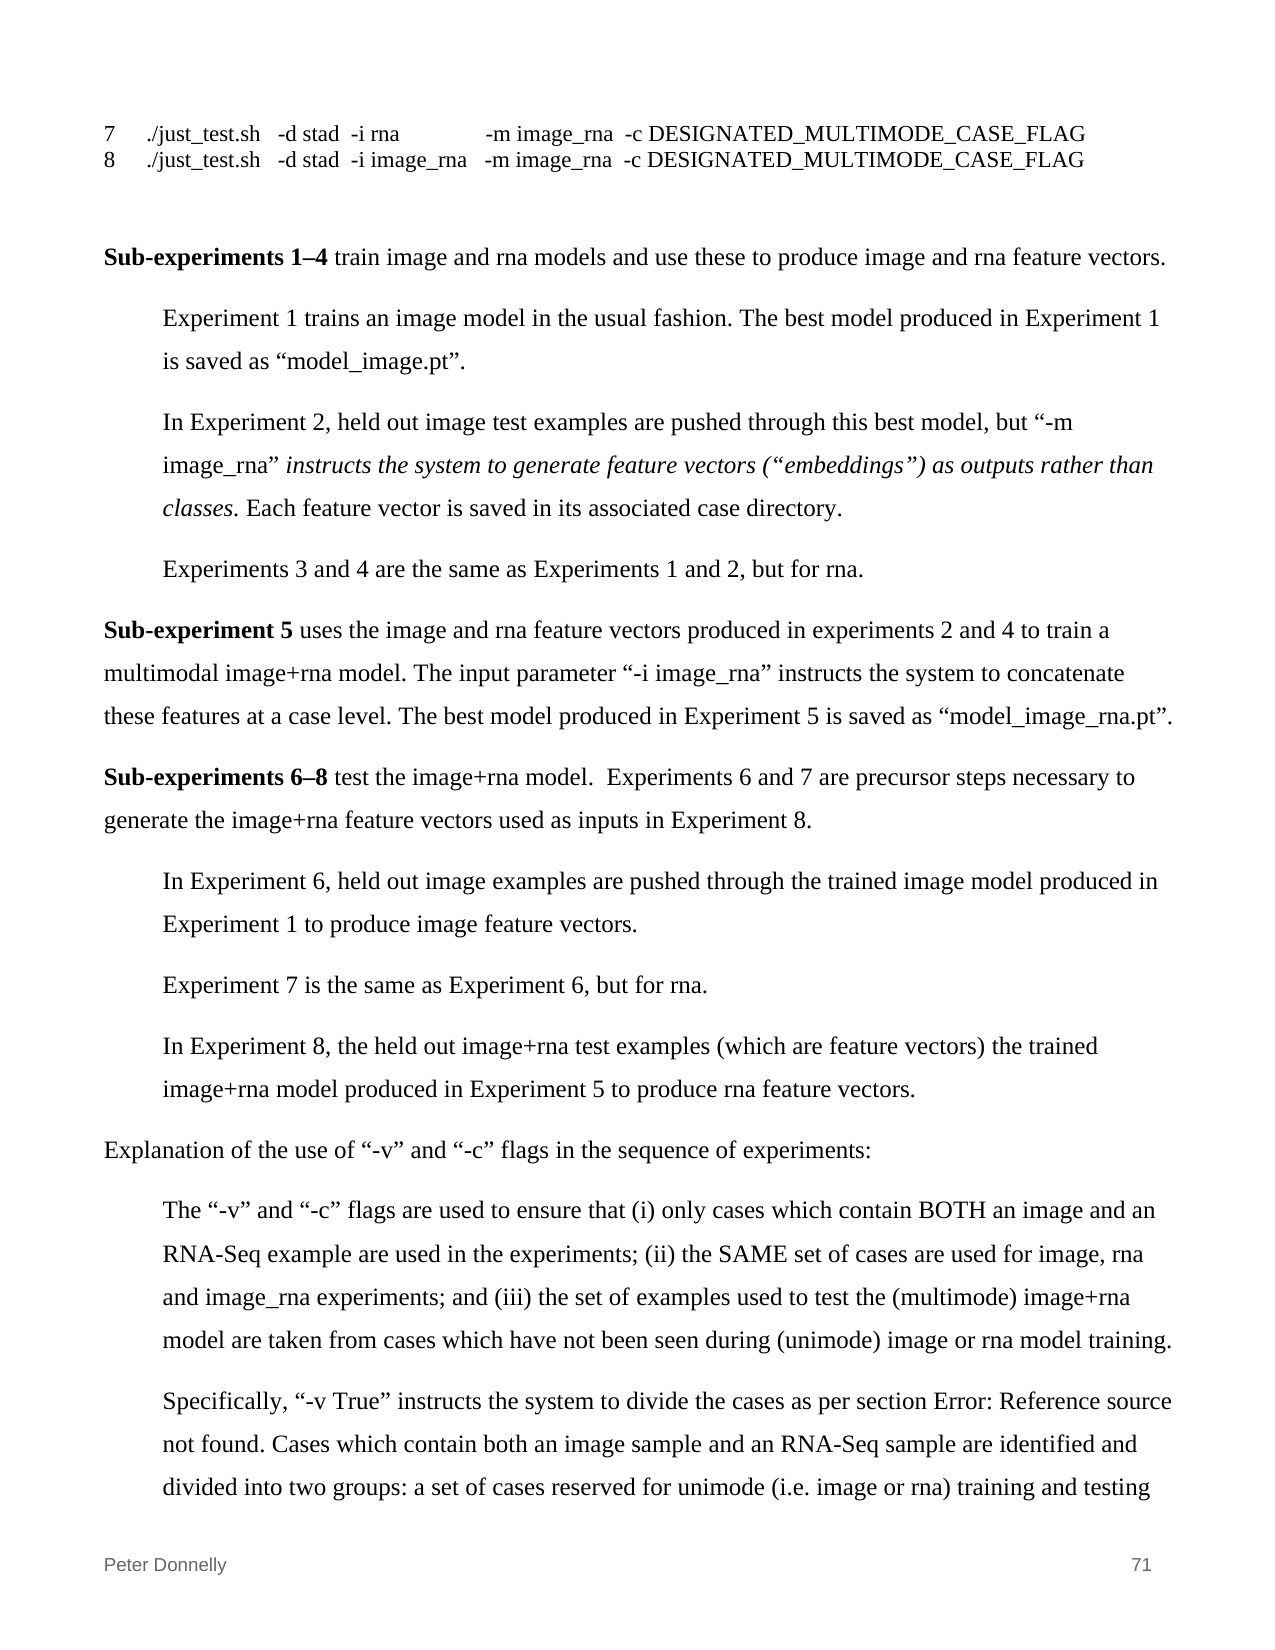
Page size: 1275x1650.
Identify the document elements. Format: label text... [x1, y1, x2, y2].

text In Experiment 8, the held out image+rna test examples (which are feature vectors) the trained image+rna model produced in Experiment 5 to produce rna feature vectors. [162, 1031, 1181, 1103]
text In Experiment 6, held out image examples are pushed through the trained image model produced in Experiment 1 to produce image feature vectors. [162, 866, 1181, 938]
text Sub-experiments 6–8 test the image+rna model. Experiments 6 and 7 are precursor steps necessary to generate the image+rna feature vectors used as inputs in Experiment 8. [103, 762, 1181, 834]
text The “-v” and “-c” flags are used to ensure that (i) only cases which contain BOTH an image and an RNA-Seq example are used in the experiments; (ii) the SAME set of cases are used for image, rna and image_rna experiments; and (iii) the set of examples used to test the (multimode) image+rna model are taken from cases which have not been seen during (unimode) image or rna model training. [162, 1196, 1181, 1354]
text 8 ./just_test.sh -d stad -i image_rna -m image_rna -c DESIGNATED_MULTIMODE_CASE_FLAG [103, 146, 1181, 172]
text Specifically, “-v True” instructs the system to divide the cases as per section Error: Reference source not found. Cases which contain both an image sample and an RNA-Seq sample are identified and divided into two groups: a set of cases reserved for unimode (i.e. image or rna) training and testing [162, 1386, 1181, 1501]
text Experiment 7 is the same as Experiment 6, but for rna. [162, 970, 1181, 999]
text Experiments 3 and 4 are the same as Experiments 1 and 2, but for rna. [162, 554, 1181, 583]
text 7 ./just_test.sh -d stad -i rna -m image_rna -c DESIGNATED_MULTIMODE_CASE_FLAG [103, 120, 1181, 146]
text Sub-experiment 5 uses the image and rna feature vectors produced in experiments 2 and 4 to train a multimodal image+rna model. The input parameter “-i image_rna” instructs the system to concatenate these features at a case level. The best model produced in Experiment 5 is saved as “model_image_rna.pt”. [103, 615, 1181, 730]
text Explanation of the use of “-v” and “-c” flags in the sequence of experiments: [103, 1135, 1181, 1163]
text Experiment 1 trains an image model in the usual fashion. The best model produced in Experiment 1 is saved as “model_image.pt”. [162, 303, 1181, 375]
text Sub-experiments 1–4 train image and rna models and use these to produce image and rna feature vectors. [103, 242, 1181, 271]
text In Experiment 2, held out image test examples are pushed through this best model, but “-m image_rna” instructs the system to generate feature vectors (“embeddings”) as outputs rather than classes. Each feature vector is saved in its associated case directory. [162, 407, 1181, 522]
